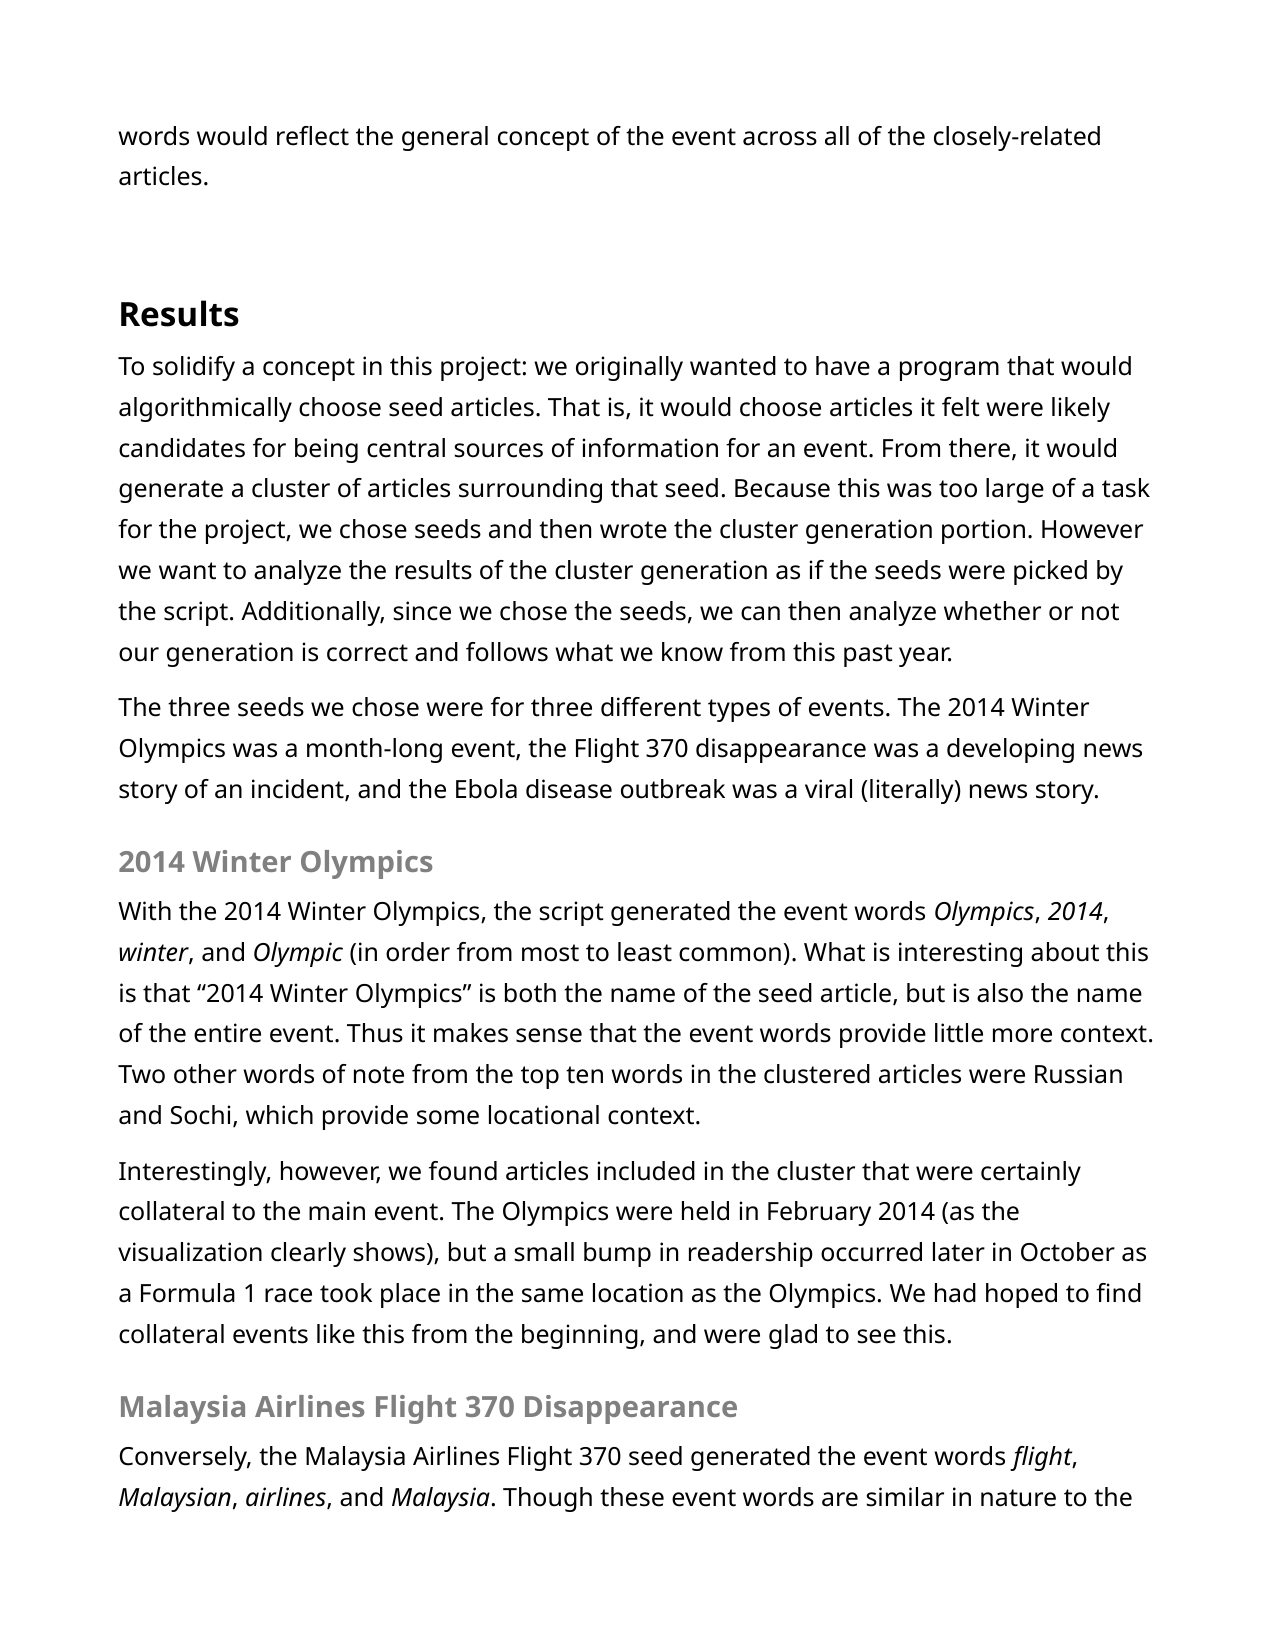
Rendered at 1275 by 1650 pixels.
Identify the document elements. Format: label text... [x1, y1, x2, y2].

text Interestingly, however, we found articles included in the cluster that were certainly collateral to the main event. The Olympics were held in February 2014 (as the visualization clearly shows), but a small bump in readership occurred later in October as a Formula 1 race took place in the same location as the Olympics. We had hoped to find collateral events like this from the beginning, and were glad to see this. [118, 1153, 1157, 1351]
text The three seeds we chose were for three different types of events. The 2014 Winter Olympics was a month-long event, the Flight 370 disappearance was a developing news story of an incident, and the Ebola disease outbreak was a viral (literally) news story. [118, 690, 1157, 806]
text With the 2014 Winter Olympics, the script generated the event words Olympics, 2014, winter, and Olympic (in order from most to least common). What is interesting about this is that “2014 Winter Olympics” is both the name of the seed article, but is also the name of the entire event. Thus it makes sense that the event words provide little more context. Two other words of note from the top ten words in the clustered articles were Russian and Sochi, which provide some locational context. [118, 894, 1157, 1132]
subtitle 2014 Winter Olympics [118, 841, 1157, 881]
text words would reflect the general concept of the event across all of the closely-related articles. [118, 118, 1157, 193]
text To solidify a concept in this project: we originally wanted to have a program that would algorithmically choose seed articles. That is, it would choose articles it felt were likely candidates for being central sources of information for an event. From there, it would generate a cluster of articles surrounding that seed. Because this was too large of a task for the project, we chose seeds and then wrote the cluster generation portion. However we want to analyze the results of the cluster generation as if the seeds were picked by the script. Additionally, since we chose the seeds, we can then analyze whether or not our generation is correct and follows what we know from this past year. [118, 348, 1157, 668]
text Conversely, the Malaysia Airlines Flight 370 seed generated the event words flight, Malaysian, airlines, and Malaysia. Though these event words are similar in nature to the [118, 1439, 1157, 1514]
subtitle Malaysia Airlines Flight 370 Disappearance [118, 1387, 1157, 1426]
subtitle Results [118, 291, 1157, 336]
